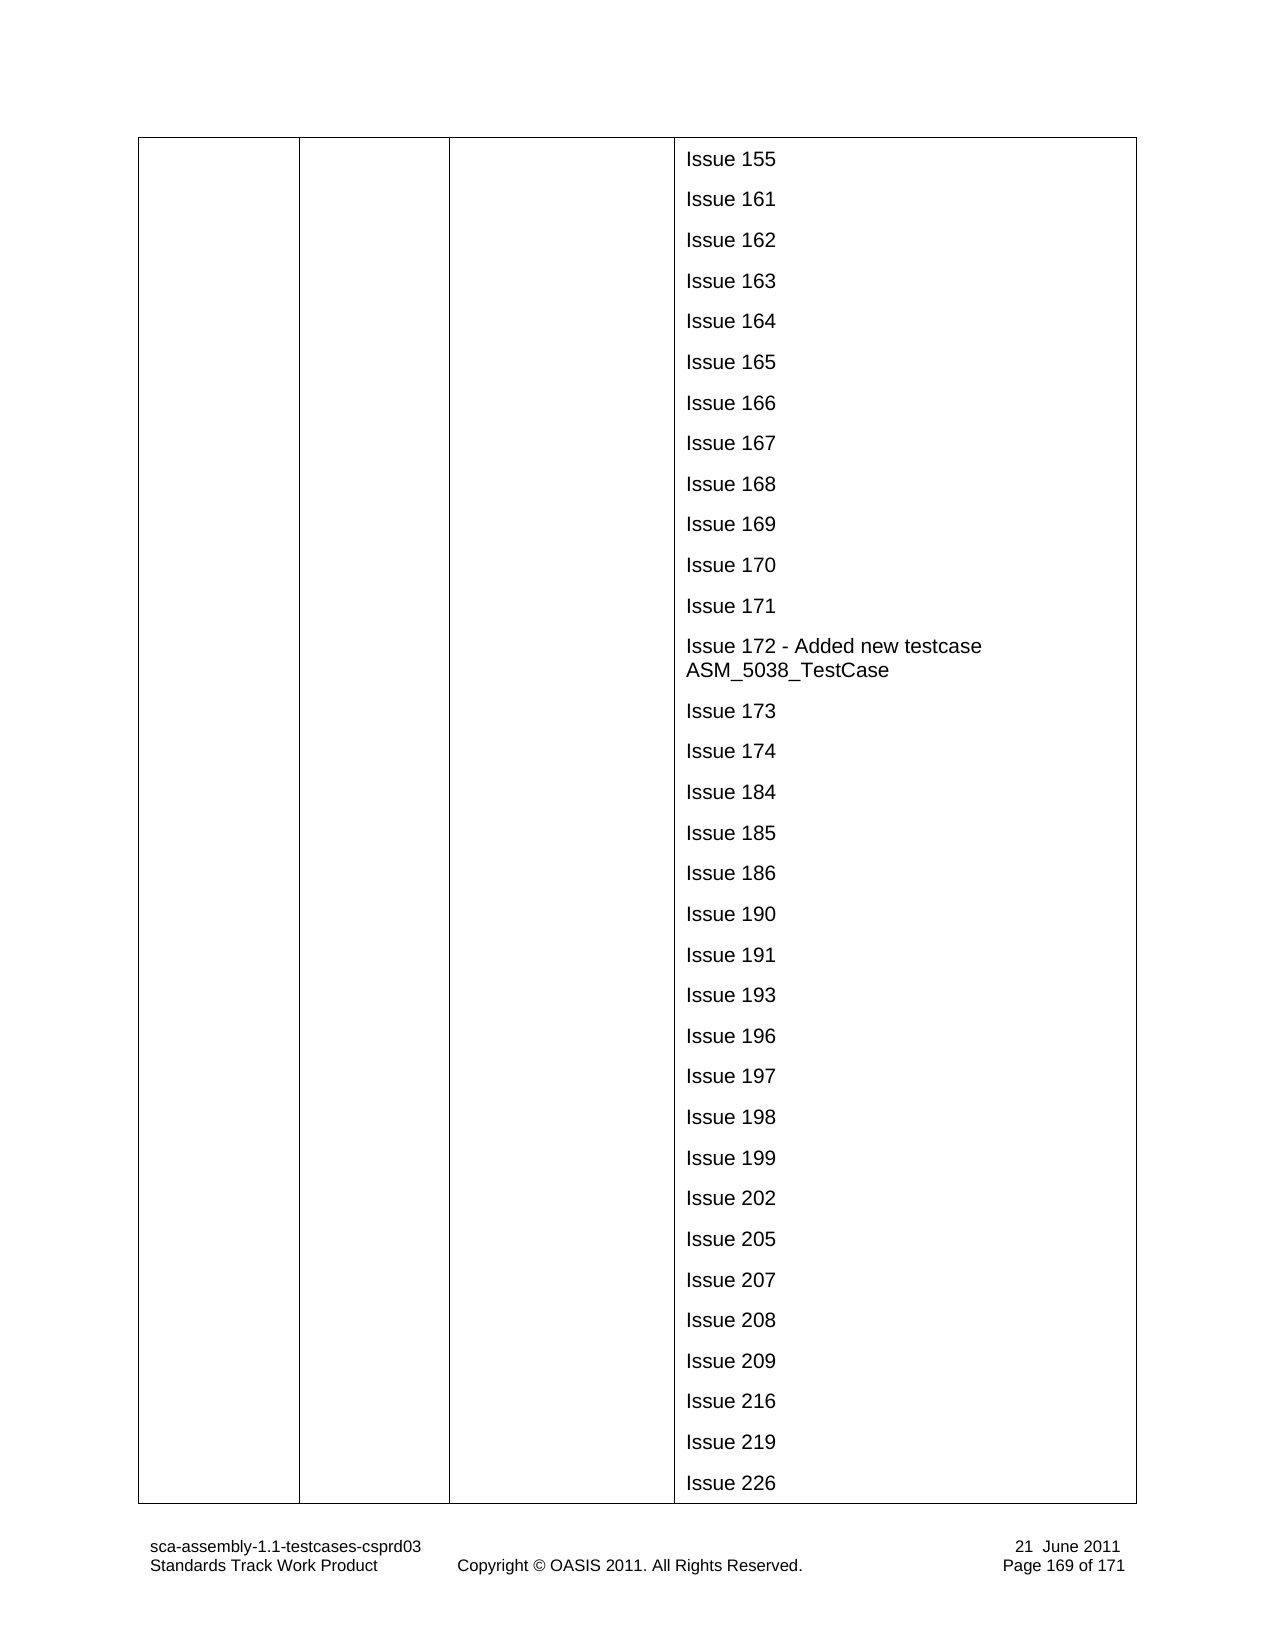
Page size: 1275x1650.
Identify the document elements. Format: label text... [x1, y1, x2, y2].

table_cell [450, 138, 674, 1503]
table_cell Issue 155 Issue 161 Issue 162 Issue 163 Issue 164 Issue 165 Issue 166 Issue 167 Issue 168 Issue 169 Issue 170 Issue 171 Issue 172 - Added new testcase ASM_5038_TestCase Issue 173 Issue 174 Issue 184 Issue 185 Issue 186 Issue 190 Issue 191 Issue 193 Issue 196 Issue 197 Issue 198 Issue 199 Issue 202 Issue 205 Issue 207 Issue 208 Issue 209 Issue 216 Issue 219 Issue 226 [675, 138, 1136, 1503]
table_cell [300, 138, 449, 1503]
table_cell [139, 138, 299, 1503]
